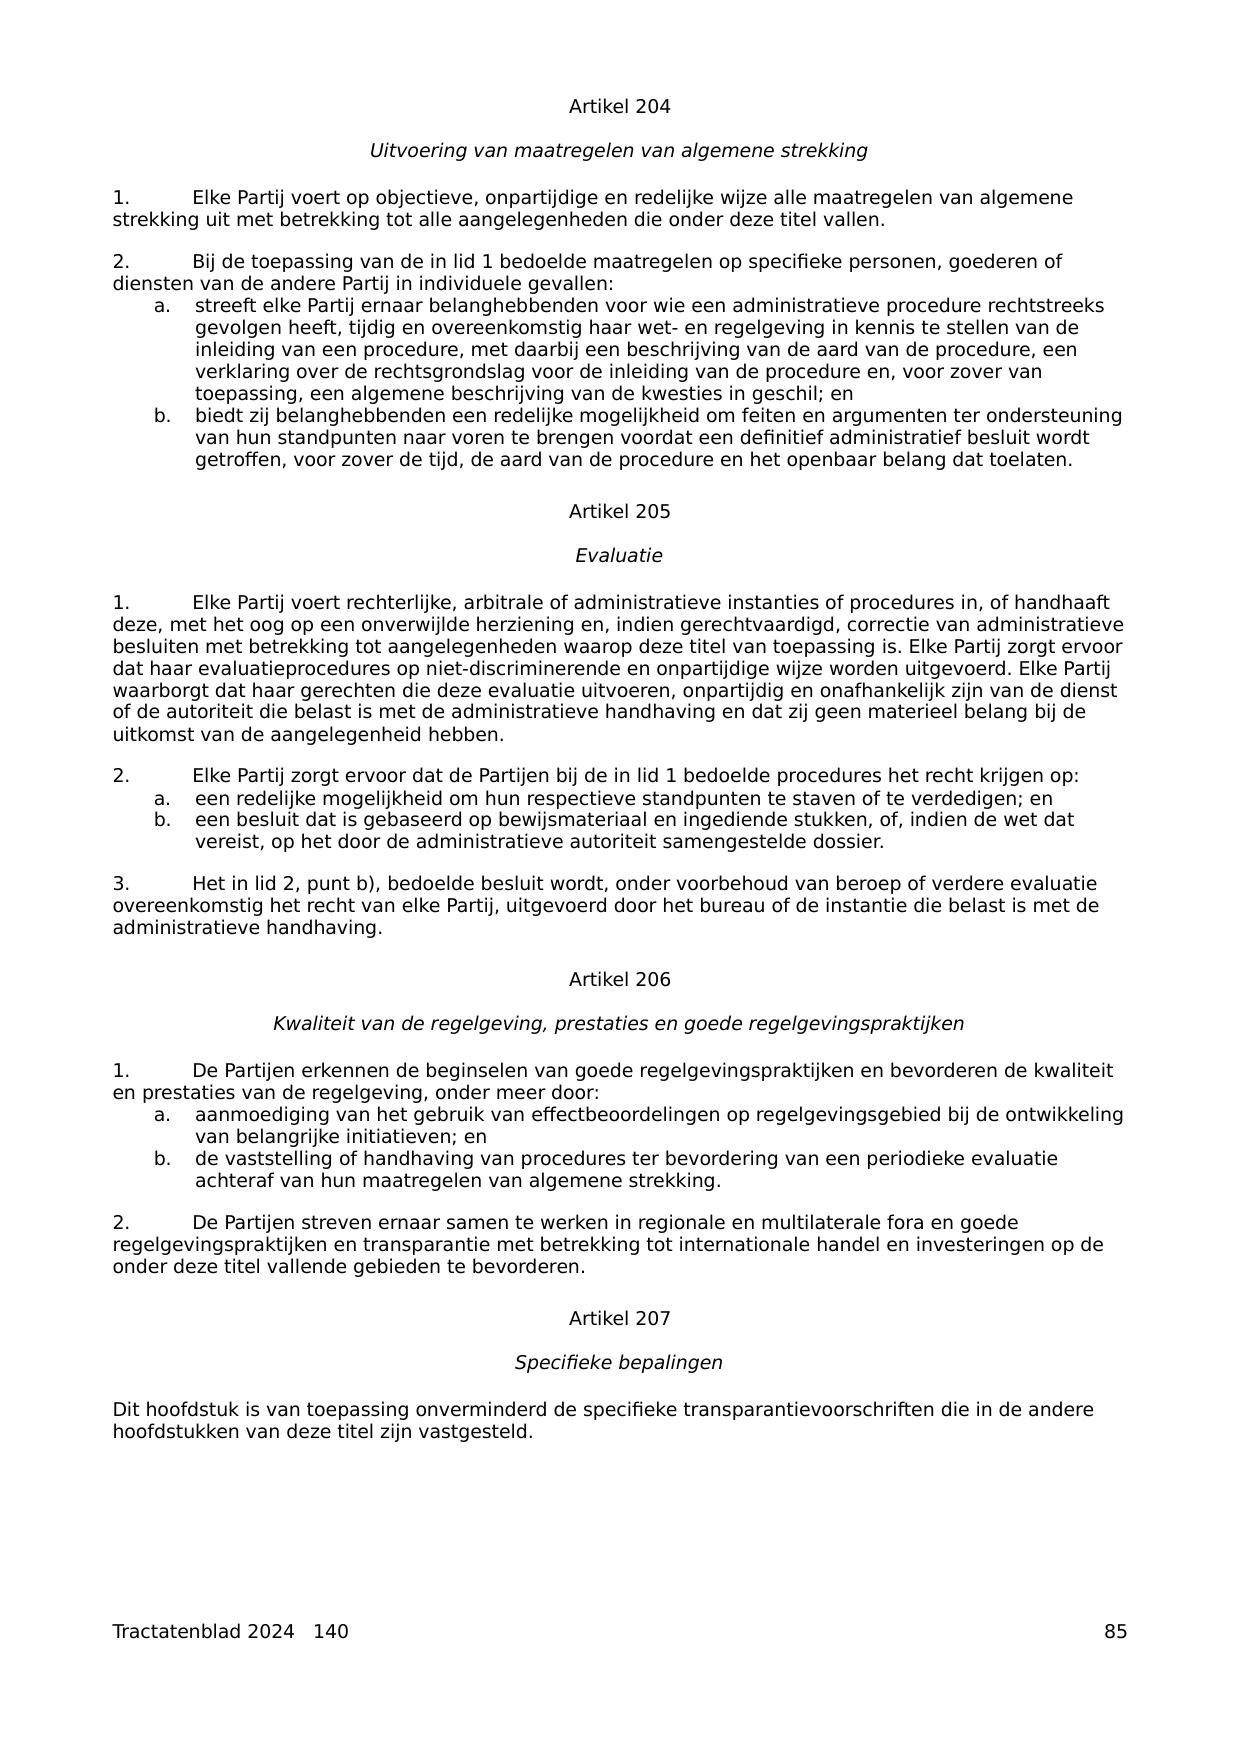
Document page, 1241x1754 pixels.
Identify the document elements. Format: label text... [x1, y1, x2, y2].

text b. biedt zij belanghebbenden een redelijke mogelijkheid om feiten en argumenten ter ondersteuning van hun standpunten naar voren te brengen voordat een definitief administratief besluit wordt getroffen, voor zover de tijd, de aard van de procedure en het openbaar belang dat toelaten. [153, 405, 1128, 471]
text 3. Het in lid 2, punt b), bedoelde besluit wordt, onder voorbehoud van beroep of verdere evaluatie overeenkomstig het recht van elke Partij, uitgevoerd door het bureau of de instantie die belast is met de administratieve handhaving. [112, 873, 1128, 939]
text Dit hoofdstuk is van toepassing onverminderd de specifieke transparantievoorschriften die in de andere hoofdstukken van deze titel zijn vastgesteld. [112, 1399, 1128, 1443]
text 1. De Partijen erkennen de beginselen van goede regelgevingspraktijken en bevorderen de kwaliteit en prestaties van de regelgeving, onder meer door: [112, 1060, 1128, 1104]
subtitle Artikel 205 Evaluatie [112, 501, 1128, 567]
text 1. Elke Partij voert op objectieve, onpartijdige en redelijke wijze alle maatregelen van algemene strekking uit met betrekking tot alle aangelegenheden die onder deze titel vallen. [112, 187, 1128, 231]
text 2. Bij de toepassing van de in lid 1 bedoelde maatregelen op specifieke personen, goederen of diensten van de andere Partij in individuele gevallen: [112, 251, 1128, 295]
text b. de vaststelling of handhaving van procedures ter bevordering van een periodieke evaluatie achteraf van hun maatregelen van algemene strekking. [153, 1148, 1128, 1192]
text a. aanmoediging van het gebruik van effectbeoordelingen op regelgevingsgebied bij de ontwikkeling van belangrijke initiatieven; en [153, 1104, 1128, 1148]
text 2. Elke Partij zorgt ervoor dat de Partijen bij de in lid 1 bedoelde procedures het recht krijgen op: [112, 765, 1128, 787]
text 1. Elke Partij voert rechterlijke, arbitrale of administratieve instanties of procedures in, of handhaaft deze, met het oog op een onverwijlde herziening en, indien gerechtvaardigd, correctie van administratieve besluiten met betrekking tot aangelegenheden waarop deze titel van toepassing is. Elke Partij zorgt ervoor dat haar evaluatieprocedures op niet-discriminerende en onpartijdige wijze worden uitgevoerd. Elke Partij waarborgt dat haar gerechten die deze evaluatie uitvoeren, onpartijdig en onafhankelijk zijn van de dienst of de autoriteit die belast is met de administratieve handhaving en dat zij geen materieel belang bij de uitkomst van de aangelegenheid hebben. [112, 592, 1128, 745]
subtitle Artikel 207 Specifieke bepalingen [112, 1308, 1128, 1374]
subtitle Artikel 206 Kwaliteit van de regelgeving, prestaties en goede regelgevingspraktijken [112, 969, 1128, 1035]
text 2. De Partijen streven ernaar samen te werken in regionale en multilaterale fora en goede regelgevingspraktijken en transparantie met betrekking tot internationale handel en investeringen op de onder deze titel vallende gebieden te bevorderen. [112, 1212, 1128, 1278]
text b. een besluit dat is gebaseerd op bewijsmateriaal en ingediende stukken, of, indien de wet dat vereist, op het door de administratieve autoriteit samengestelde dossier. [153, 809, 1128, 853]
subtitle Artikel 204 Uitvoering van maatregelen van algemene strekking [112, 96, 1128, 162]
text a. streeft elke Partij ernaar belanghebbenden voor wie een administratieve procedure rechtstreeks gevolgen heeft, tijdig en overeenkomstig haar wet- en regelgeving in kennis te stellen van de inleiding van een procedure, met daarbij een beschrijving van de aard van de procedure, een verklaring over de rechtsgrondslag voor de inleiding van de procedure en, voor zover van toepassing, een algemene beschrijving van de kwesties in geschil; en [153, 295, 1128, 405]
text a. een redelijke mogelijkheid om hun respectieve standpunten te staven of te verdedigen; en [153, 787, 1128, 809]
